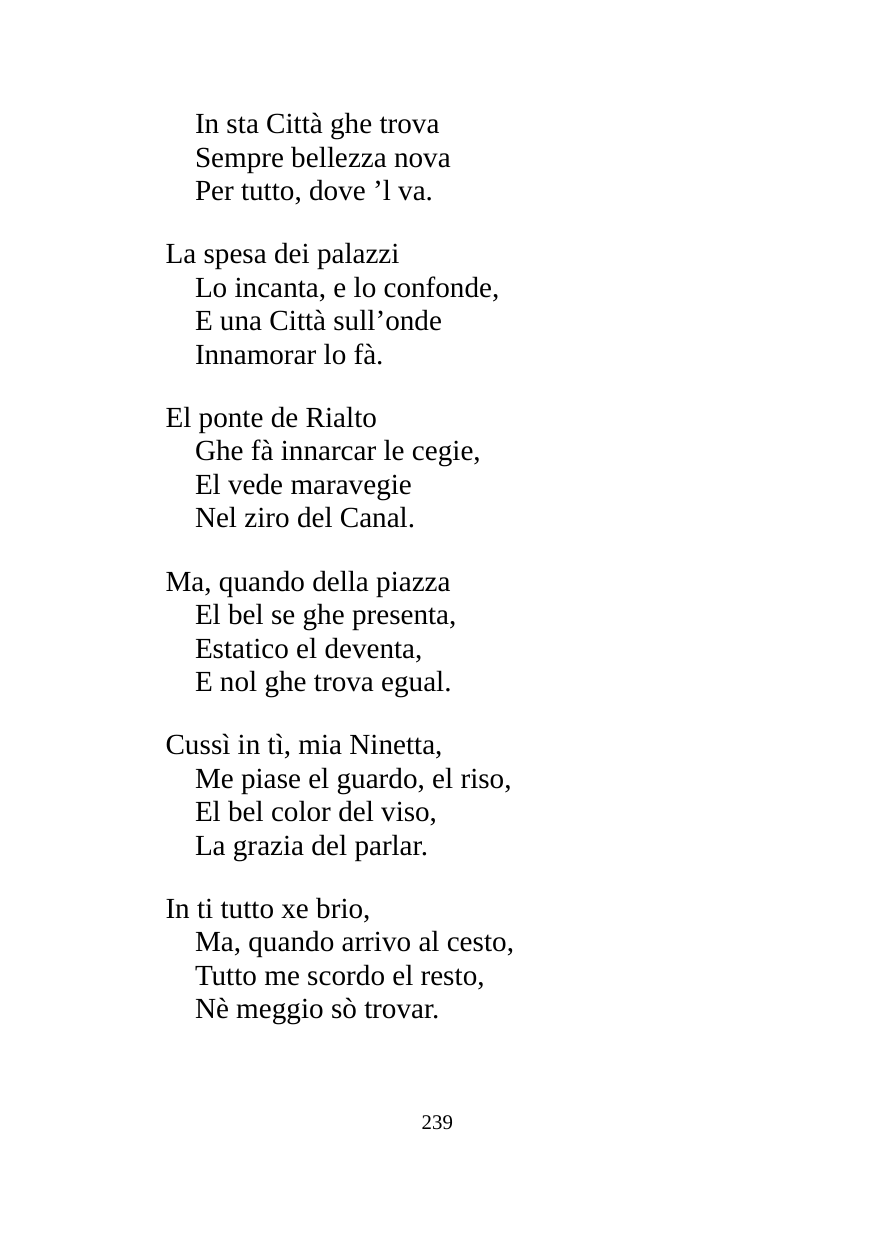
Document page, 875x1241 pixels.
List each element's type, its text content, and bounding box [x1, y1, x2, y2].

text In sta Città ghe trova Sempre bellezza nova Per tutto, dove ’l va. [165, 106, 768, 207]
text La spesa dei palazzi Lo incanta, e lo confonde, E una Città sull’onde Innamorar lo fà. [165, 236, 768, 371]
text Cussì in tì, mia Ninetta, Me piase el guardo, el riso, El bel color del viso, La grazia del parlar. [165, 727, 768, 861]
text Ma, quando della piazza El bel se ghe presenta, Estatico el deventa, E nol ghe trova egual. [165, 564, 768, 698]
text In ti tutto xe brio, Ma, quando arrivo al cesto, Tutto me scordo el resto, Nè meggio sò trovar. [165, 891, 768, 1025]
text El ponte de Rialto Ghe fà innarcar le cegie, El vede maravegie Nel ziro del Canal. [165, 400, 768, 534]
